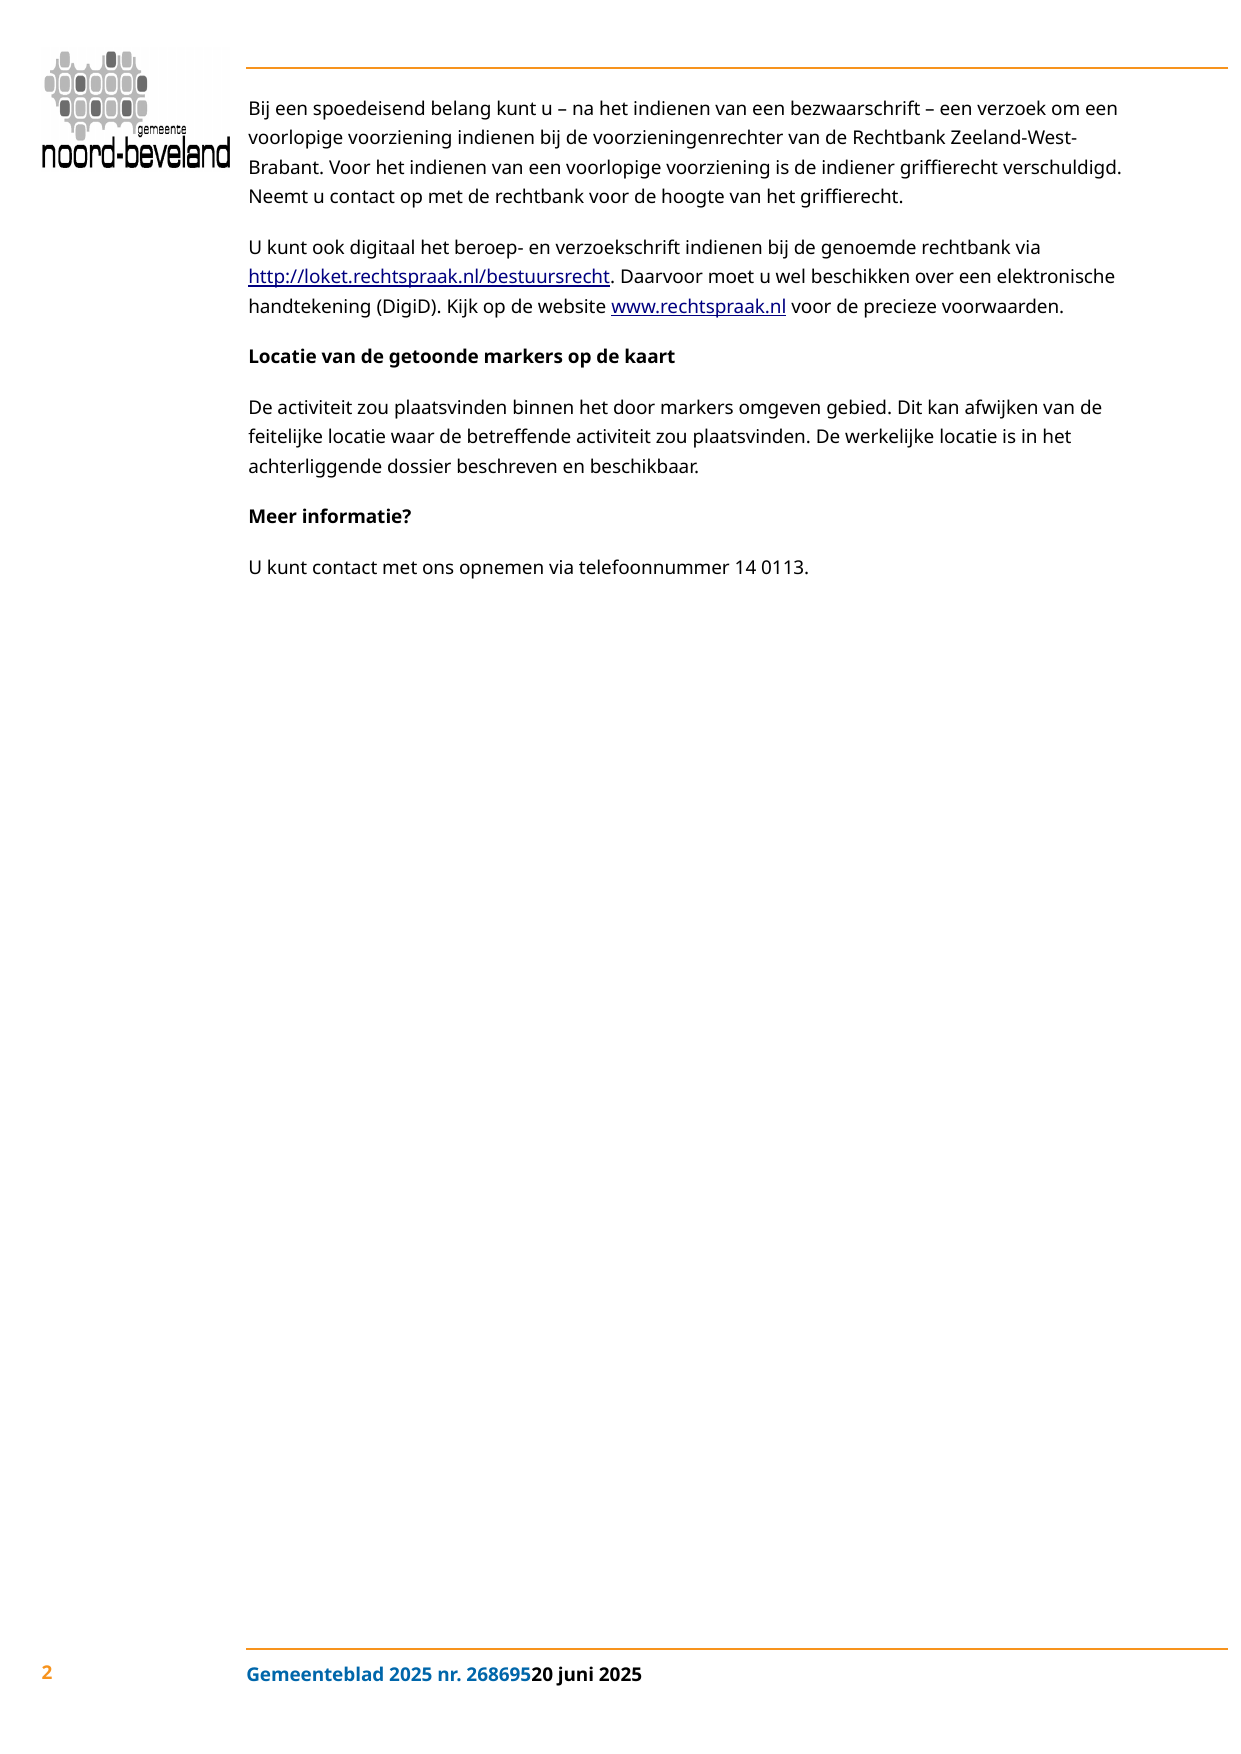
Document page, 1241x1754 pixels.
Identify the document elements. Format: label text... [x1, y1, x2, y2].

text De activiteit zou plaatsvinden binnen het door markers omgeven gebied. Dit kan afwijken van de feitelijke locatie waar de betreffende activiteit zou plaatsvinden. De werkelijke locatie is in het achterliggende dossier beschreven en beschikbaar. [248, 394, 1152, 479]
text Meer informatie? [248, 503, 1152, 529]
text U kunt contact met ons opnemen via telefoonnummer 14 0113. [248, 554, 1152, 580]
text U kunt ook digitaal het beroep- en verzoekschrift indienen bij de genoemde rechtbank via http://loket.rechtspraak.nl/bestuursrecht. Daarvoor moet u wel beschikken over een elektronische handtekening (DigiD). Kijk op de website www.rechtspraak.nl voor de precieze voorwaarden. [248, 234, 1152, 319]
text Bij een spoedeisend belang kunt u – na het indienen van een bezwaarschrift – een verzoek om een voorlopige voorziening indienen bij de voorzieningenrechter van de Rechtbank Zeeland-West-Brabant. Voor het indienen van een voorlopige voorziening is de indiener griffierecht verschuldigd. Neemt u contact op met de rechtbank voor de hoogte van het griffierecht. [248, 95, 1152, 209]
text Locatie van de getoonde markers op de kaart [248, 343, 1152, 369]
picture [41, 47, 231, 172]
